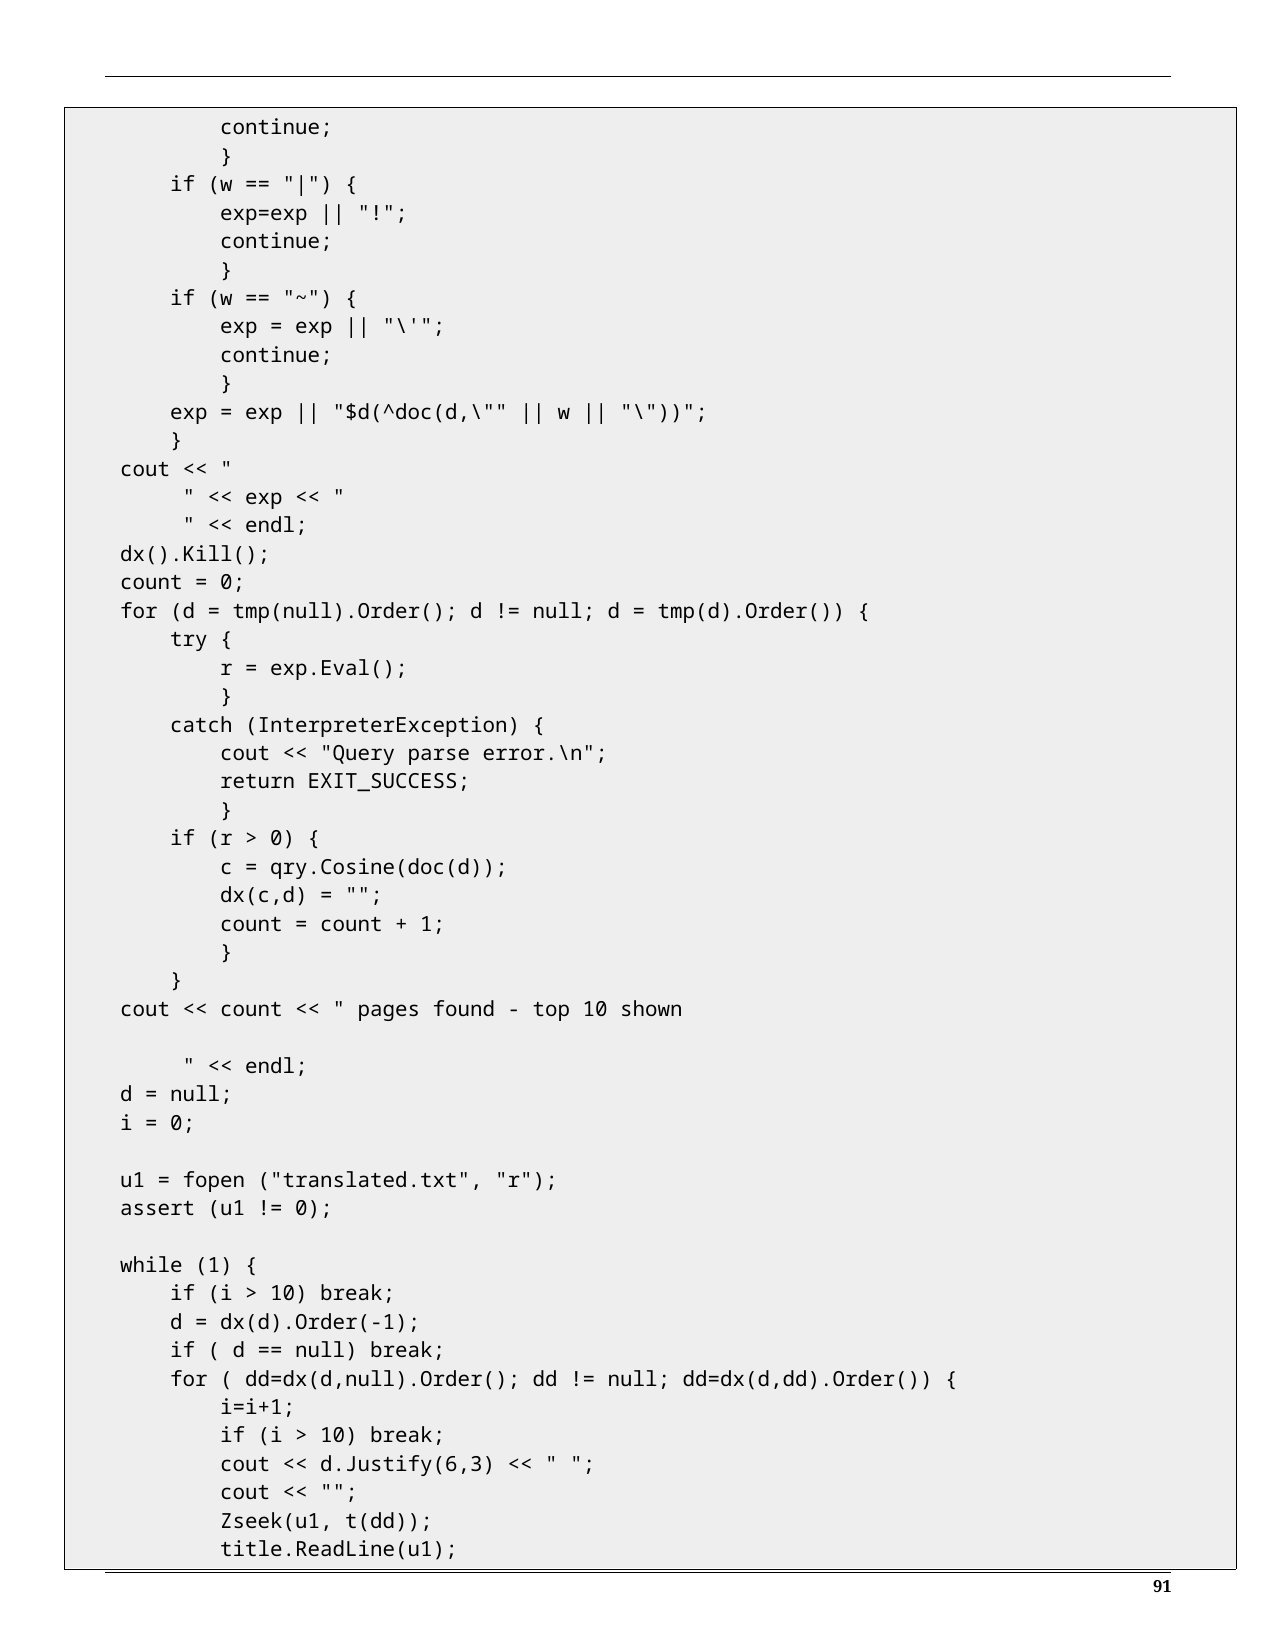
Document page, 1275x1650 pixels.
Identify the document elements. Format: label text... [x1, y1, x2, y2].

table_header continue; } if (w == "|") { exp=exp || "!"; continue; } if (w == "~") { exp = exp || "\'"; continue; } exp = exp || "$d(^doc(d,\"" || w || "\"))"; } cout << " " << exp << " " << endl; dx().Kill(); count = 0; for (d = tmp(null).Order(); d != null; d = tmp(d).Order()) { try { r = exp.Eval(); } catch (InterpreterException) { cout << "Query parse error.\n"; return EXIT_SUCCESS; } if (r > 0) { c = qry.Cosine(doc(d)); dx(c,d) = ""; count = count + 1; } } cout << count << " pages found - top 10 shown " << endl; d = null; i = 0; u1 = fopen ("translated.txt", "r"); assert (u1 != 0); while (1) { if (i > 10) break; d = dx(d).Order(-1); if ( d == null) break; for ( dd=dx(d,null).Order(); dd != null; dd=dx(d,dd).Order()) { i=i+1; if (i > 10) break; cout << d.Justify(6,3) << " "; cout << ""; Zseek(u1, t(dd)); title.ReadLine(u1); [65, 108, 1236, 1568]
